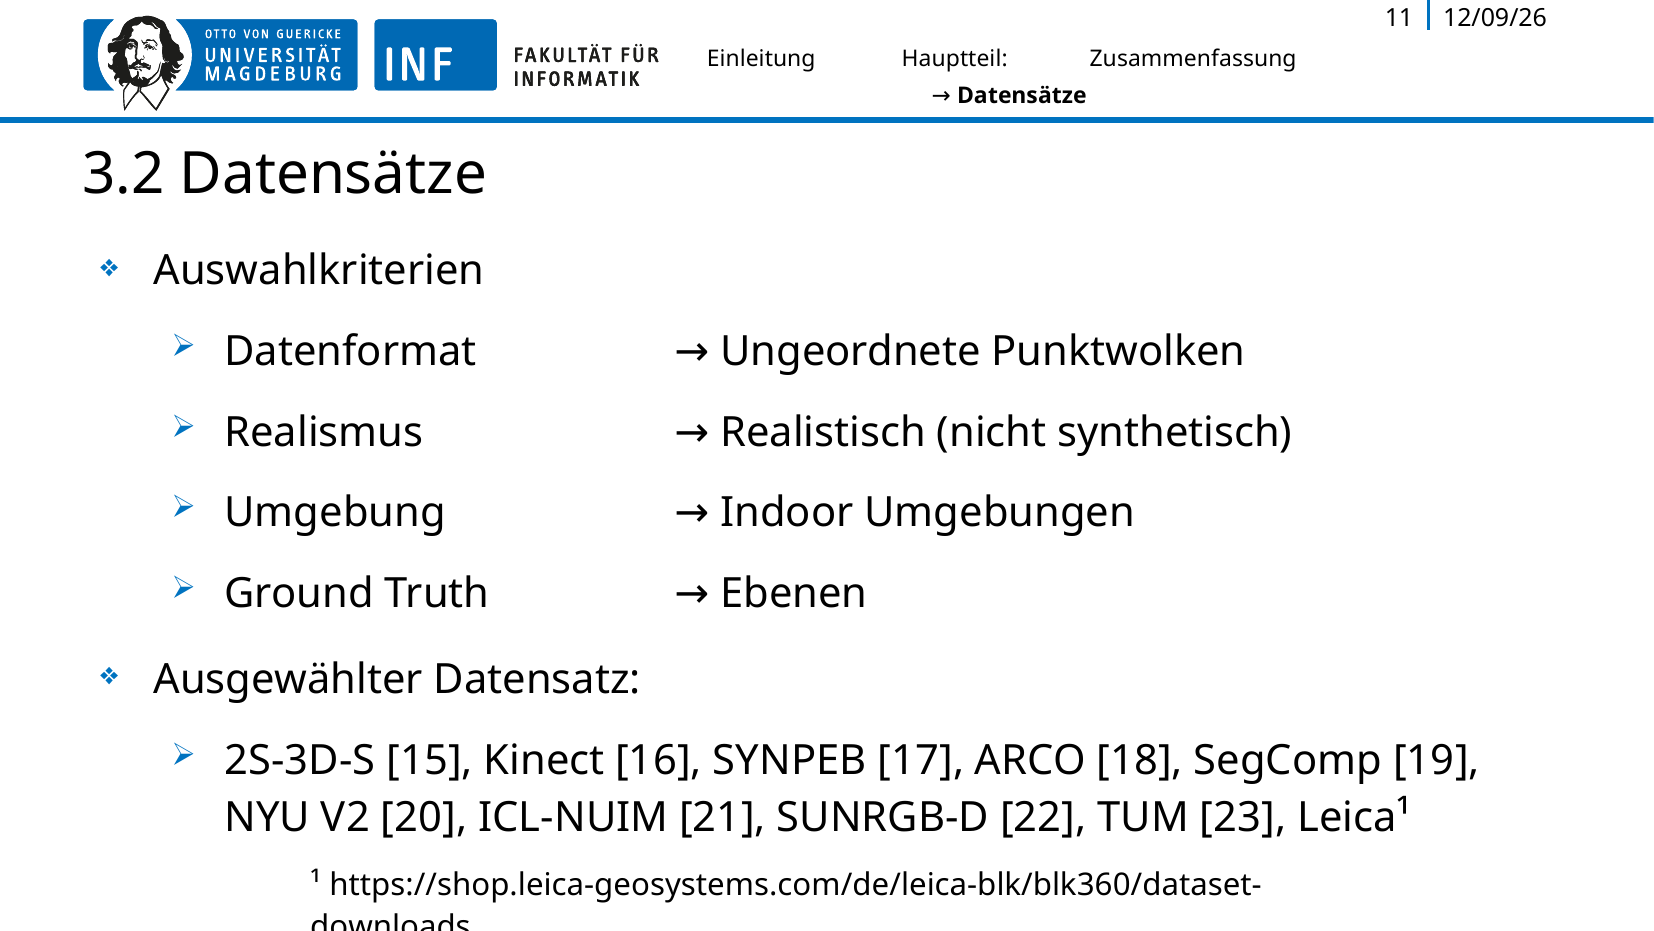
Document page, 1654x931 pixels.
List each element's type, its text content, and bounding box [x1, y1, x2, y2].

title 3.2 Datensätze [82, 131, 1571, 211]
text_box ¹ https://shop.leica-geosystems.com/de/leica-blk/blk360/dataset-downloads [310, 885, 1344, 924]
list Auswahlkriterien Datenformat → Ungeordnete Punktwolken Realismus → Realistisch (nicht synthetisch) Umgebung → Indoor Umgebungen Ground Truth → Ebenen Ausgewählter Datensatz: 2S-3D-S [15], Kinect [16], SYNPEB [17], ARCO [18], SegComp [19], NYU V2 [20], ICL-NUIM [21], SUNRGB-D [22], TUM [23], Leica¹ [82, 240, 1571, 916]
